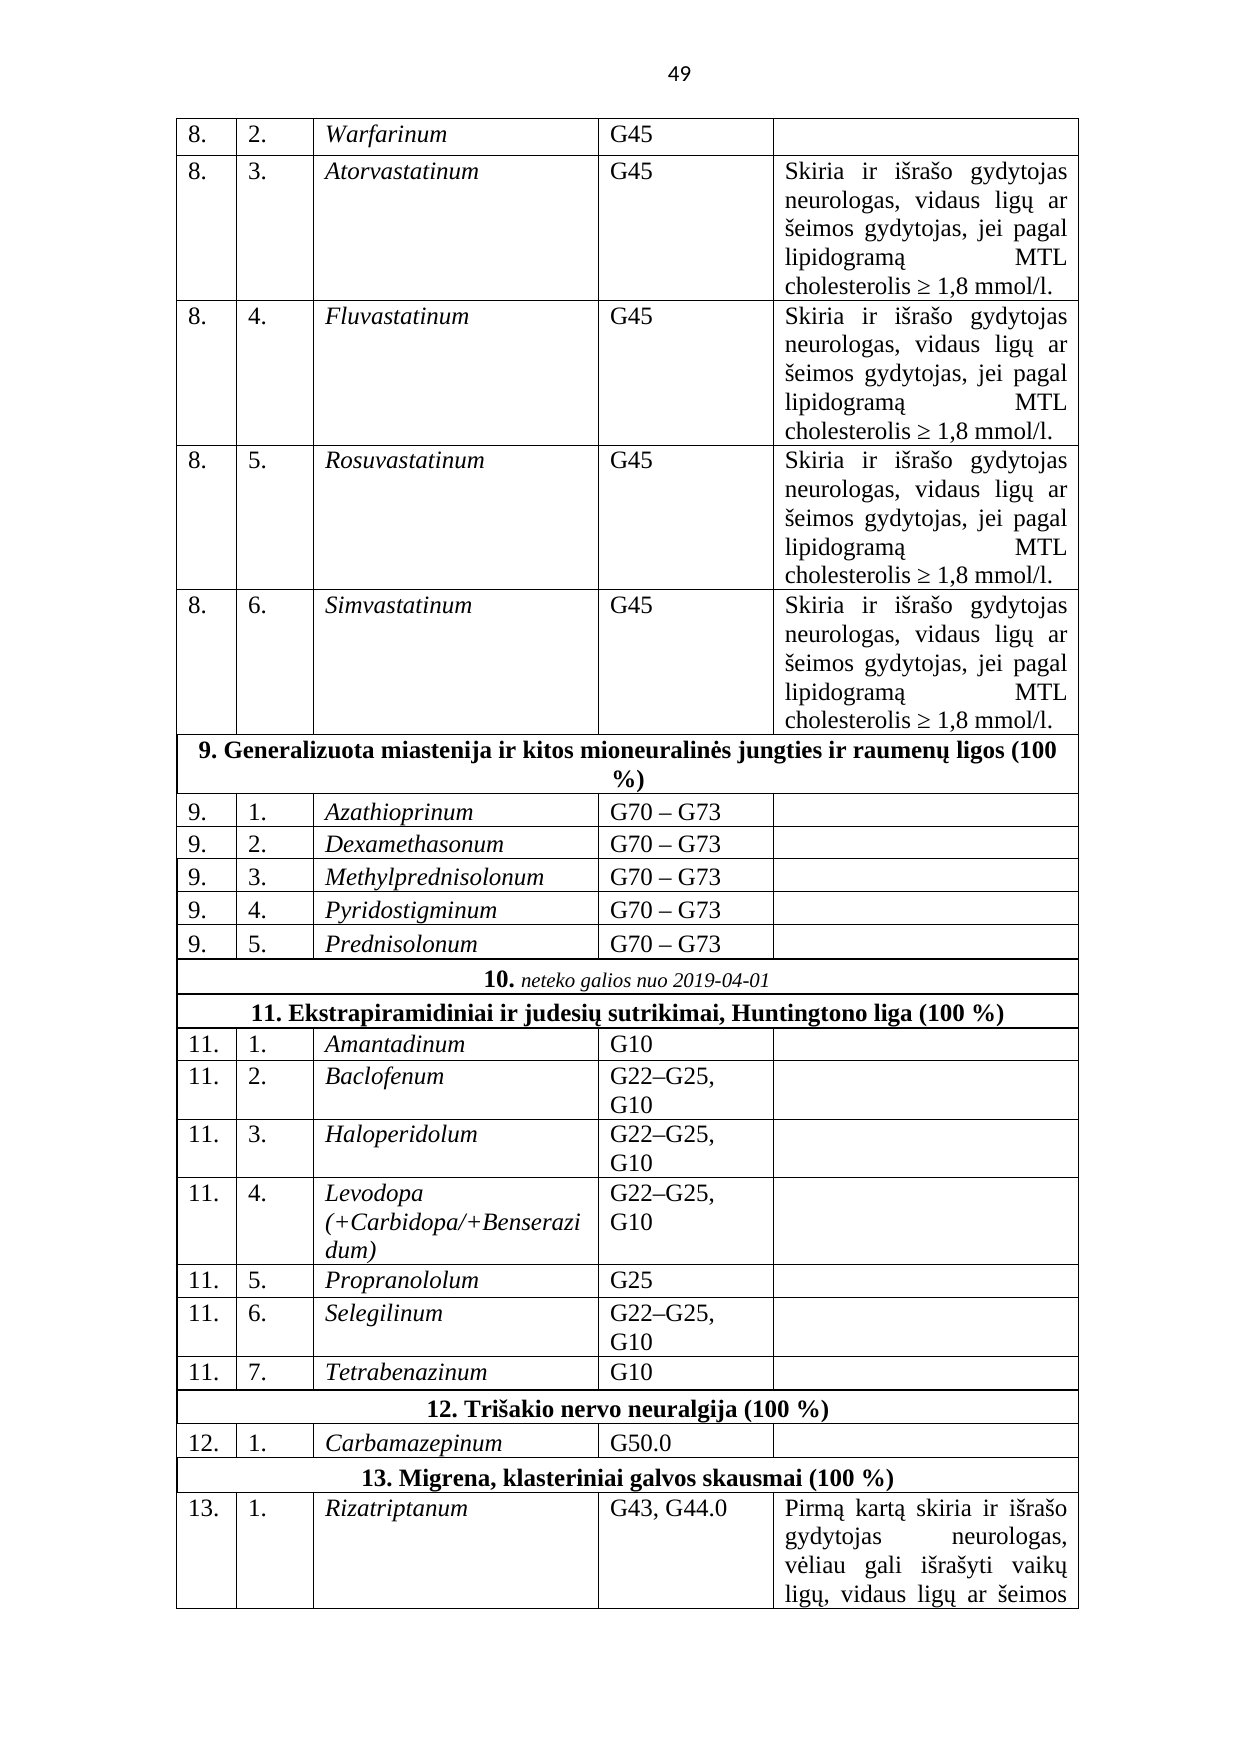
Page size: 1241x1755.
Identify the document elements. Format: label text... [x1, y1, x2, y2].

table_cell Haloperidolum [314, 1120, 598, 1177]
table_cell [1079, 1297, 1083, 1356]
table_cell Carbamazepinum [314, 1424, 598, 1457]
table_cell [1079, 1423, 1083, 1457]
table_cell 2. [237, 1061, 313, 1118]
table_cell [1088, 891, 1093, 924]
table_cell G70 – G73 [599, 794, 773, 826]
table_cell [1103, 958, 1109, 993]
table_cell Pyridostigminum [314, 892, 598, 924]
table_cell [1093, 1060, 1099, 1118]
table_cell G10 [599, 1357, 773, 1388]
table_cell [1084, 793, 1088, 826]
table_cell [1109, 155, 1123, 300]
table_cell [1079, 1389, 1083, 1423]
table_cell [1103, 589, 1109, 734]
table_cell Tetrabenazinum [314, 1357, 598, 1388]
table_cell 12. Trišakio nervo neuralgija (100 %) [178, 1391, 1078, 1423]
table_cell 3. [237, 156, 313, 300]
table_cell [1099, 1027, 1103, 1060]
table_cell [774, 1120, 1078, 1177]
table_cell 8. [177, 156, 236, 300]
table_cell [1103, 858, 1109, 891]
table_cell [1103, 826, 1109, 858]
table_cell [1084, 155, 1088, 300]
table_cell [1099, 924, 1103, 958]
table_cell [1093, 793, 1099, 826]
table_cell [1109, 1356, 1123, 1388]
table_cell 12. [177, 1424, 236, 1457]
table_cell Warfarinum [314, 119, 598, 155]
table_cell [1103, 793, 1109, 826]
table_cell [1093, 958, 1099, 993]
table_cell 11. Ekstrapiramidiniai ir judesių sutrikimai, Huntingtono liga (100 %) [178, 995, 1078, 1027]
table_cell 8. [177, 119, 236, 155]
table_cell [1099, 826, 1103, 858]
table_cell [1088, 958, 1093, 993]
table_cell Propranololum [314, 1265, 598, 1297]
table_cell [1093, 1457, 1099, 1492]
table_cell 11. [178, 1298, 236, 1356]
table_cell [1093, 734, 1099, 793]
table_cell [1093, 300, 1099, 444]
table_cell Simvastatinum [314, 590, 598, 734]
table_cell [1093, 1356, 1099, 1388]
table_cell [1103, 1457, 1109, 1492]
table_cell [774, 1265, 1078, 1297]
table_cell [1093, 826, 1099, 858]
table_cell [1084, 734, 1088, 793]
table_cell [1099, 1457, 1103, 1492]
table_cell [1079, 1177, 1083, 1264]
table_cell [1084, 1423, 1088, 1457]
table_cell [1088, 300, 1093, 444]
table_cell 8. [177, 301, 236, 444]
table_cell [1084, 1356, 1088, 1388]
table_cell Dexamethasonum [314, 827, 598, 858]
table_cell [1088, 1356, 1093, 1388]
table_cell [774, 1061, 1078, 1118]
table_cell [1099, 1356, 1103, 1388]
table_cell [1088, 1027, 1093, 1060]
table_cell 13. Migrena, klasteriniai galvos skausmai (100 %) [178, 1458, 1078, 1492]
table_cell [1109, 858, 1123, 891]
table_cell G45 [599, 156, 773, 300]
table_cell [1093, 1297, 1099, 1356]
table_cell 5. [237, 1265, 313, 1297]
table_cell [1079, 958, 1083, 993]
table_cell [774, 1357, 1078, 1388]
table_cell G45 [599, 119, 773, 155]
table_cell [1103, 1027, 1109, 1060]
table_cell [1109, 1027, 1123, 1060]
table_cell [1099, 445, 1103, 589]
table_cell G25 [599, 1265, 773, 1297]
table_cell [1088, 1297, 1093, 1356]
table_cell [1093, 589, 1099, 734]
table_cell [1079, 734, 1083, 793]
table_cell G70 – G73 [599, 892, 773, 924]
table_cell [1093, 1264, 1099, 1297]
table_cell G45 [599, 590, 773, 734]
table_cell [1103, 300, 1109, 444]
table_cell [1093, 445, 1099, 589]
table_cell [1079, 1060, 1083, 1118]
table_cell [1099, 1177, 1103, 1264]
table_cell [1093, 118, 1099, 155]
table_cell [1079, 924, 1083, 958]
table_cell Skiria ir išrašo gydytojas neurologas, vidaus ligų ar šeimos gydytojas, jei pagal lipidogramą MTL cholesterolis ≥ 1,8 mmol/l. [774, 301, 1078, 444]
table_cell [1103, 445, 1109, 589]
table_cell 3. [237, 1120, 313, 1177]
table_cell 8. [177, 446, 236, 589]
table_cell [1099, 793, 1103, 826]
table_cell G43, G44.0 [599, 1493, 773, 1608]
table_cell [1103, 1119, 1109, 1177]
table_cell [1093, 1177, 1099, 1264]
table_cell [1079, 589, 1083, 734]
table_cell Skiria ir išrašo gydytojas neurologas, vidaus ligų ar šeimos gydytojas, jei pagal lipidogramą MTL cholesterolis ≥ 1,8 mmol/l. [774, 590, 1078, 734]
table_cell [1084, 924, 1088, 958]
table_cell 11. [178, 1061, 236, 1118]
table_cell [1084, 1060, 1088, 1118]
table_cell G10 [599, 1029, 773, 1060]
table_cell [1088, 1264, 1093, 1297]
table_cell [1088, 858, 1093, 891]
table_cell 2. [237, 119, 313, 155]
table_cell [1109, 793, 1123, 826]
table_cell [1099, 891, 1103, 924]
table_cell Atorvastatinum [314, 156, 598, 300]
table_cell 1. [237, 1493, 313, 1608]
table_cell [1109, 826, 1123, 858]
table_cell [1088, 793, 1093, 826]
table_cell [1084, 826, 1088, 858]
table_cell [1099, 589, 1103, 734]
table_cell [1103, 1492, 1109, 1608]
table_cell [1109, 1264, 1123, 1297]
table_cell [1099, 1423, 1103, 1457]
table_cell [1093, 924, 1099, 958]
table_cell [1103, 1389, 1109, 1423]
table_cell [774, 794, 1078, 826]
table_cell G22–G25, G10 [599, 1178, 773, 1264]
table_cell [1088, 924, 1093, 958]
table_cell Rosuvastatinum [314, 446, 598, 589]
table_cell [1093, 155, 1099, 300]
table_cell [1103, 1423, 1109, 1457]
table_cell G45 [599, 446, 773, 589]
table_cell [1088, 993, 1093, 1027]
table_cell Baclofenum [314, 1061, 598, 1118]
table_cell [1084, 993, 1088, 1027]
table_cell [1109, 445, 1123, 589]
table_cell [1103, 891, 1109, 924]
table_cell [1084, 118, 1088, 155]
table_cell [1084, 1177, 1088, 1264]
table_cell Pirmą kartą skiria ir išrašo gydytojas neurologas, vėliau gali išrašyti vaikų ligų, vidaus ligų ar šeimos [774, 1493, 1078, 1608]
table_cell [1109, 1389, 1123, 1423]
table_cell 11. [178, 1178, 236, 1264]
table_cell [1079, 155, 1083, 300]
table_cell 4. [237, 1178, 313, 1264]
table_cell [1079, 1027, 1083, 1060]
table_cell Rizatriptanum [314, 1493, 598, 1608]
table_cell [1088, 1492, 1093, 1608]
table_cell [1109, 1119, 1123, 1177]
table_cell [1084, 1389, 1088, 1423]
table_cell [1088, 734, 1093, 793]
table_cell [1099, 958, 1103, 993]
table_cell [1079, 1356, 1083, 1388]
table_cell [1088, 1389, 1093, 1423]
table_cell [1099, 858, 1103, 891]
table_cell [1093, 993, 1099, 1027]
table_cell Methylprednisolonum [314, 859, 598, 891]
table_cell [774, 1178, 1078, 1264]
table_cell [1099, 734, 1103, 793]
table_cell 1. [237, 794, 313, 826]
table_cell [1099, 1264, 1103, 1297]
table_cell [1079, 826, 1083, 858]
table_cell [1079, 1119, 1083, 1177]
table_cell 1. [237, 1029, 313, 1060]
table_cell [1099, 118, 1103, 155]
table_cell [1084, 1457, 1088, 1492]
table_cell 11. [178, 1265, 236, 1297]
table_cell [1088, 118, 1093, 155]
table_cell [774, 892, 1078, 924]
table_cell [1093, 1027, 1099, 1060]
table_cell [1079, 1264, 1083, 1297]
table_cell [1084, 1492, 1088, 1608]
table_cell [774, 827, 1078, 858]
table_cell [1088, 1060, 1093, 1118]
table_cell [1088, 1119, 1093, 1177]
table_cell [1109, 1492, 1123, 1608]
table_cell [1093, 891, 1099, 924]
table_cell [1079, 300, 1083, 444]
table_cell Prednisolonum [314, 925, 598, 958]
table_cell 3. [237, 859, 313, 891]
table_cell [1088, 1457, 1093, 1492]
table_cell [1084, 1119, 1088, 1177]
table_cell [1093, 1389, 1099, 1423]
table_cell G70 – G73 [599, 859, 773, 891]
table_cell [1093, 858, 1099, 891]
table_cell [1109, 924, 1123, 958]
table_cell [1099, 1060, 1103, 1118]
table_cell [1109, 993, 1123, 1027]
table_cell [1109, 734, 1123, 793]
table_cell [1084, 958, 1088, 993]
table_cell [1084, 1297, 1088, 1356]
table_cell [1088, 1177, 1093, 1264]
table_cell [1088, 1423, 1093, 1457]
table_cell [1079, 891, 1083, 924]
table_cell [774, 1424, 1078, 1457]
table_cell [1093, 1423, 1099, 1457]
table_cell [1099, 1389, 1103, 1423]
table_cell Azathioprinum [314, 794, 598, 826]
table_cell [1109, 891, 1123, 924]
table_cell [1103, 1060, 1109, 1118]
table_cell 11. [178, 1357, 236, 1388]
table_cell 1. [237, 1424, 313, 1457]
table_cell 4. [237, 892, 313, 924]
table_cell Fluvastatinum [314, 301, 598, 444]
table_cell 11. [178, 1029, 236, 1060]
table_cell [1099, 300, 1103, 444]
table_cell Skiria ir išrašo gydytojas neurologas, vidaus ligų ar šeimos gydytojas, jei pagal lipidogramą MTL cholesterolis ≥ 1,8 mmol/l. [774, 446, 1078, 589]
table_cell Levodopa (+Carbidopa/+Benserazidum) [314, 1178, 598, 1264]
table_cell G70 – G73 [599, 827, 773, 858]
table_cell [774, 1298, 1078, 1356]
table_cell Amantadinum [314, 1029, 598, 1060]
table_cell [1099, 1297, 1103, 1356]
table_cell [1103, 155, 1109, 300]
table_cell [1079, 993, 1083, 1027]
table_cell [1079, 1457, 1083, 1492]
table_cell [1079, 118, 1083, 155]
table_cell [1084, 1264, 1088, 1297]
table_cell 8. [177, 590, 236, 734]
table_cell [774, 119, 1078, 155]
table_cell [1079, 858, 1083, 891]
table_cell 13. [177, 1493, 236, 1608]
table_cell 9. [178, 925, 236, 958]
table_cell [1103, 1264, 1109, 1297]
table_cell [1099, 1119, 1103, 1177]
table_cell 9. Generalizuota miastenija ir kitos mioneuralinės jungties ir raumenų ligos (100 %) [178, 735, 1078, 793]
table_cell G22–G25, G10 [599, 1120, 773, 1177]
table_cell 7. [237, 1357, 313, 1388]
table_cell [1079, 1492, 1083, 1608]
table_cell [1103, 1297, 1109, 1356]
table_cell [1099, 1492, 1103, 1608]
table_cell 4. [237, 301, 313, 444]
table_cell [1088, 445, 1093, 589]
table_cell [1109, 118, 1123, 155]
table_cell [1103, 924, 1109, 958]
table_cell G22–G25, G10 [599, 1298, 773, 1356]
table_cell [1109, 958, 1123, 993]
table_cell 10. neteko galios nuo 2019-04-01 [178, 960, 1078, 993]
table_cell [1103, 1356, 1109, 1388]
table_cell 2. [237, 827, 313, 858]
table_cell 6. [237, 590, 313, 734]
table_cell [774, 925, 1078, 958]
table_cell [1103, 734, 1109, 793]
table_cell [1099, 155, 1103, 300]
table_cell [1109, 300, 1123, 444]
table_cell 9. [178, 859, 236, 891]
table_cell [1103, 1177, 1109, 1264]
table_cell [1084, 445, 1088, 589]
table_cell Skiria ir išrašo gydytojas neurologas, vidaus ligų ar šeimos gydytojas, jei pagal lipidogramą MTL cholesterolis ≥ 1,8 mmol/l. [774, 156, 1078, 300]
table_cell [1079, 793, 1083, 826]
table_cell [1093, 1119, 1099, 1177]
table_cell [1093, 1492, 1099, 1608]
table_cell [1109, 589, 1123, 734]
table_cell Selegilinum [314, 1298, 598, 1356]
table_cell [774, 859, 1078, 891]
table_cell [1109, 1177, 1123, 1264]
table_cell [1088, 589, 1093, 734]
table_cell [1084, 589, 1088, 734]
table_cell G50.0 [599, 1424, 773, 1457]
table_cell 11. [178, 1120, 236, 1177]
table_cell 5. [237, 446, 313, 589]
table_cell [1109, 1423, 1123, 1457]
table_cell [1084, 1027, 1088, 1060]
table_cell [1084, 300, 1088, 444]
table_cell [1109, 1457, 1123, 1492]
table_cell G70 – G73 [599, 925, 773, 958]
table_cell [1109, 1060, 1123, 1118]
table_cell 6. [237, 1298, 313, 1356]
table_cell [1103, 993, 1109, 1027]
table_cell 9. [177, 794, 236, 826]
table_cell [1088, 155, 1093, 300]
table_cell [1084, 858, 1088, 891]
table_cell 9. [178, 892, 236, 924]
table_cell [1088, 826, 1093, 858]
table_cell [1109, 1297, 1123, 1356]
table_cell G45 [599, 301, 773, 444]
table_cell 5. [237, 925, 313, 958]
table_cell [1084, 891, 1088, 924]
table_cell [1079, 445, 1083, 589]
table_cell 9. [177, 827, 236, 858]
table_cell [774, 1029, 1078, 1060]
table_cell [1103, 118, 1109, 155]
table_cell [1099, 993, 1103, 1027]
table_cell G22–G25, G10 [599, 1061, 773, 1118]
